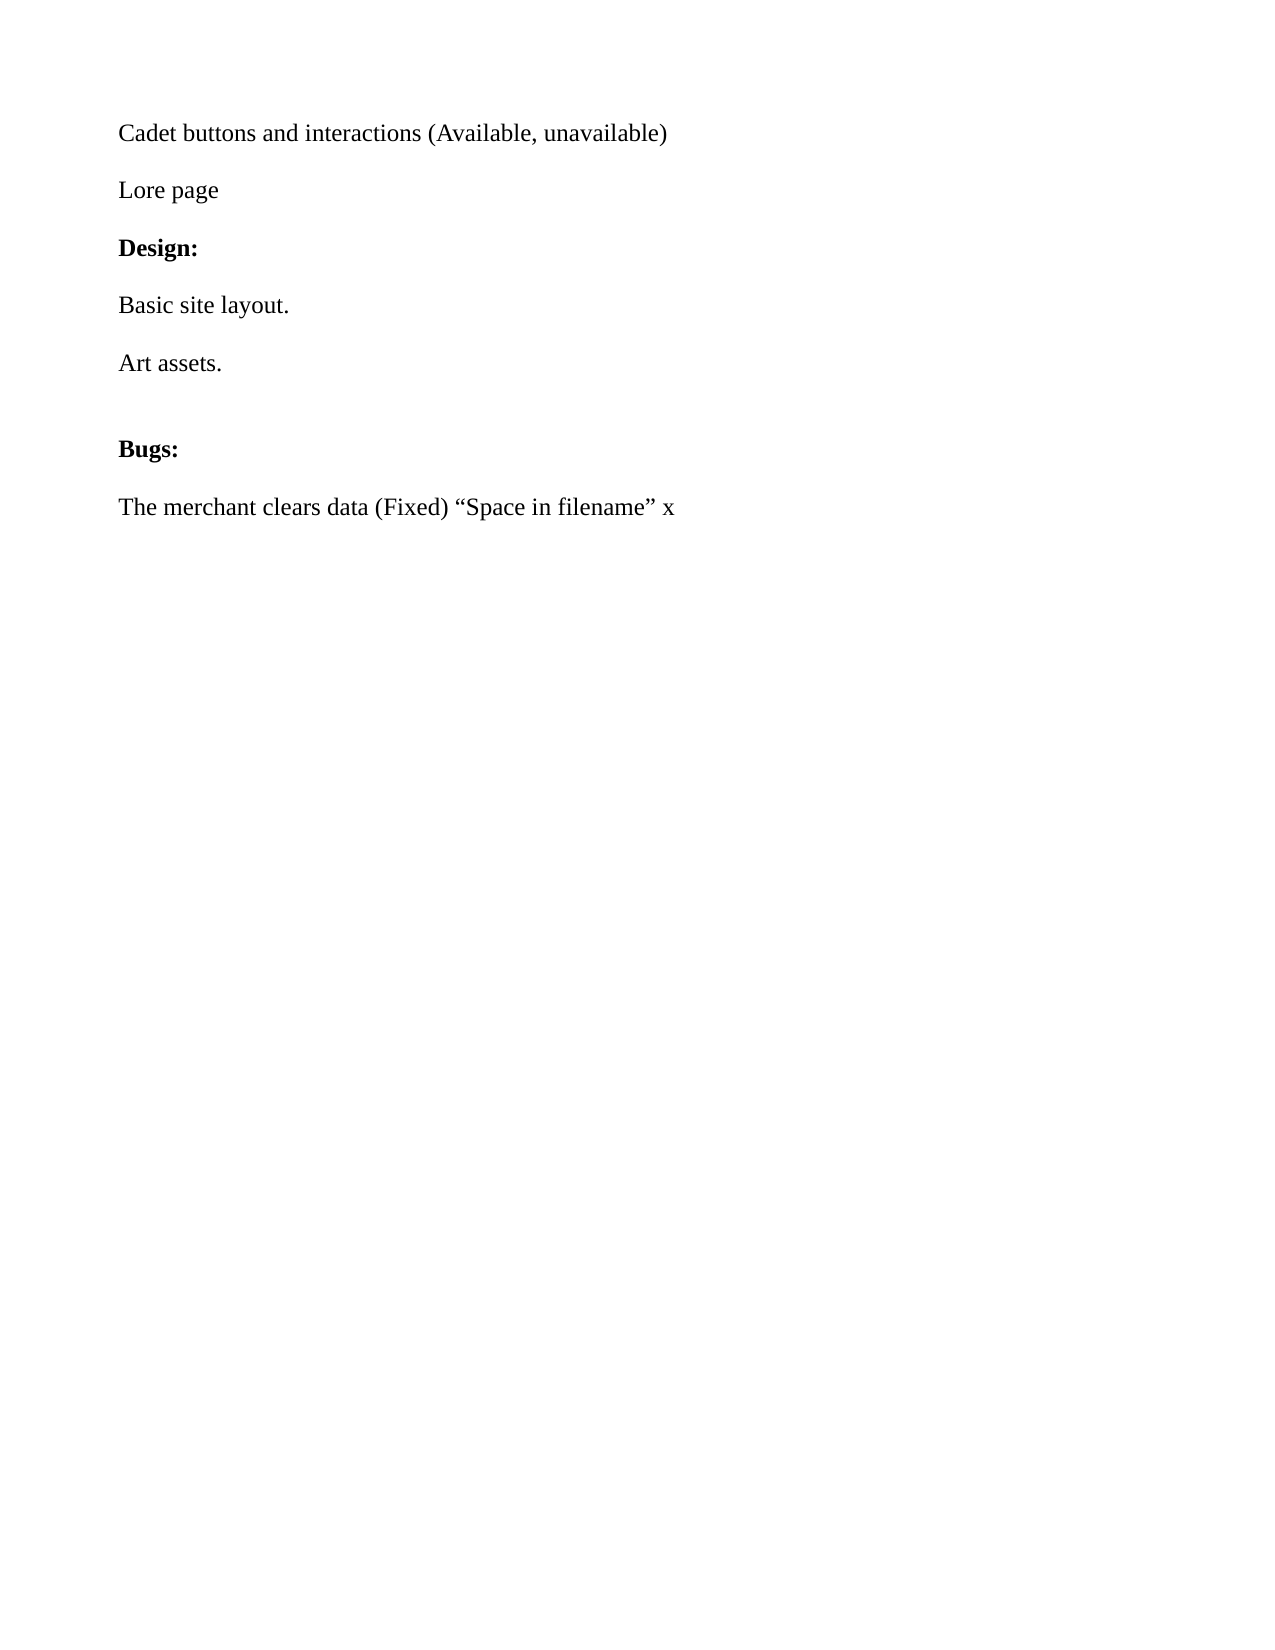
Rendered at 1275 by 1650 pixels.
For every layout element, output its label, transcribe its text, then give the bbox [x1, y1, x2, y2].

text Basic site layout. [118, 291, 1157, 319]
text Lore page [118, 176, 1157, 204]
text Cadet buttons and interactions (Available, unavailable) [118, 118, 1157, 147]
text Art assets. [118, 348, 1157, 377]
text Design: [118, 233, 1157, 262]
text The merchant clears data (Fixed) “Space in filename” x [118, 492, 1157, 521]
text Bugs: [118, 434, 1157, 463]
